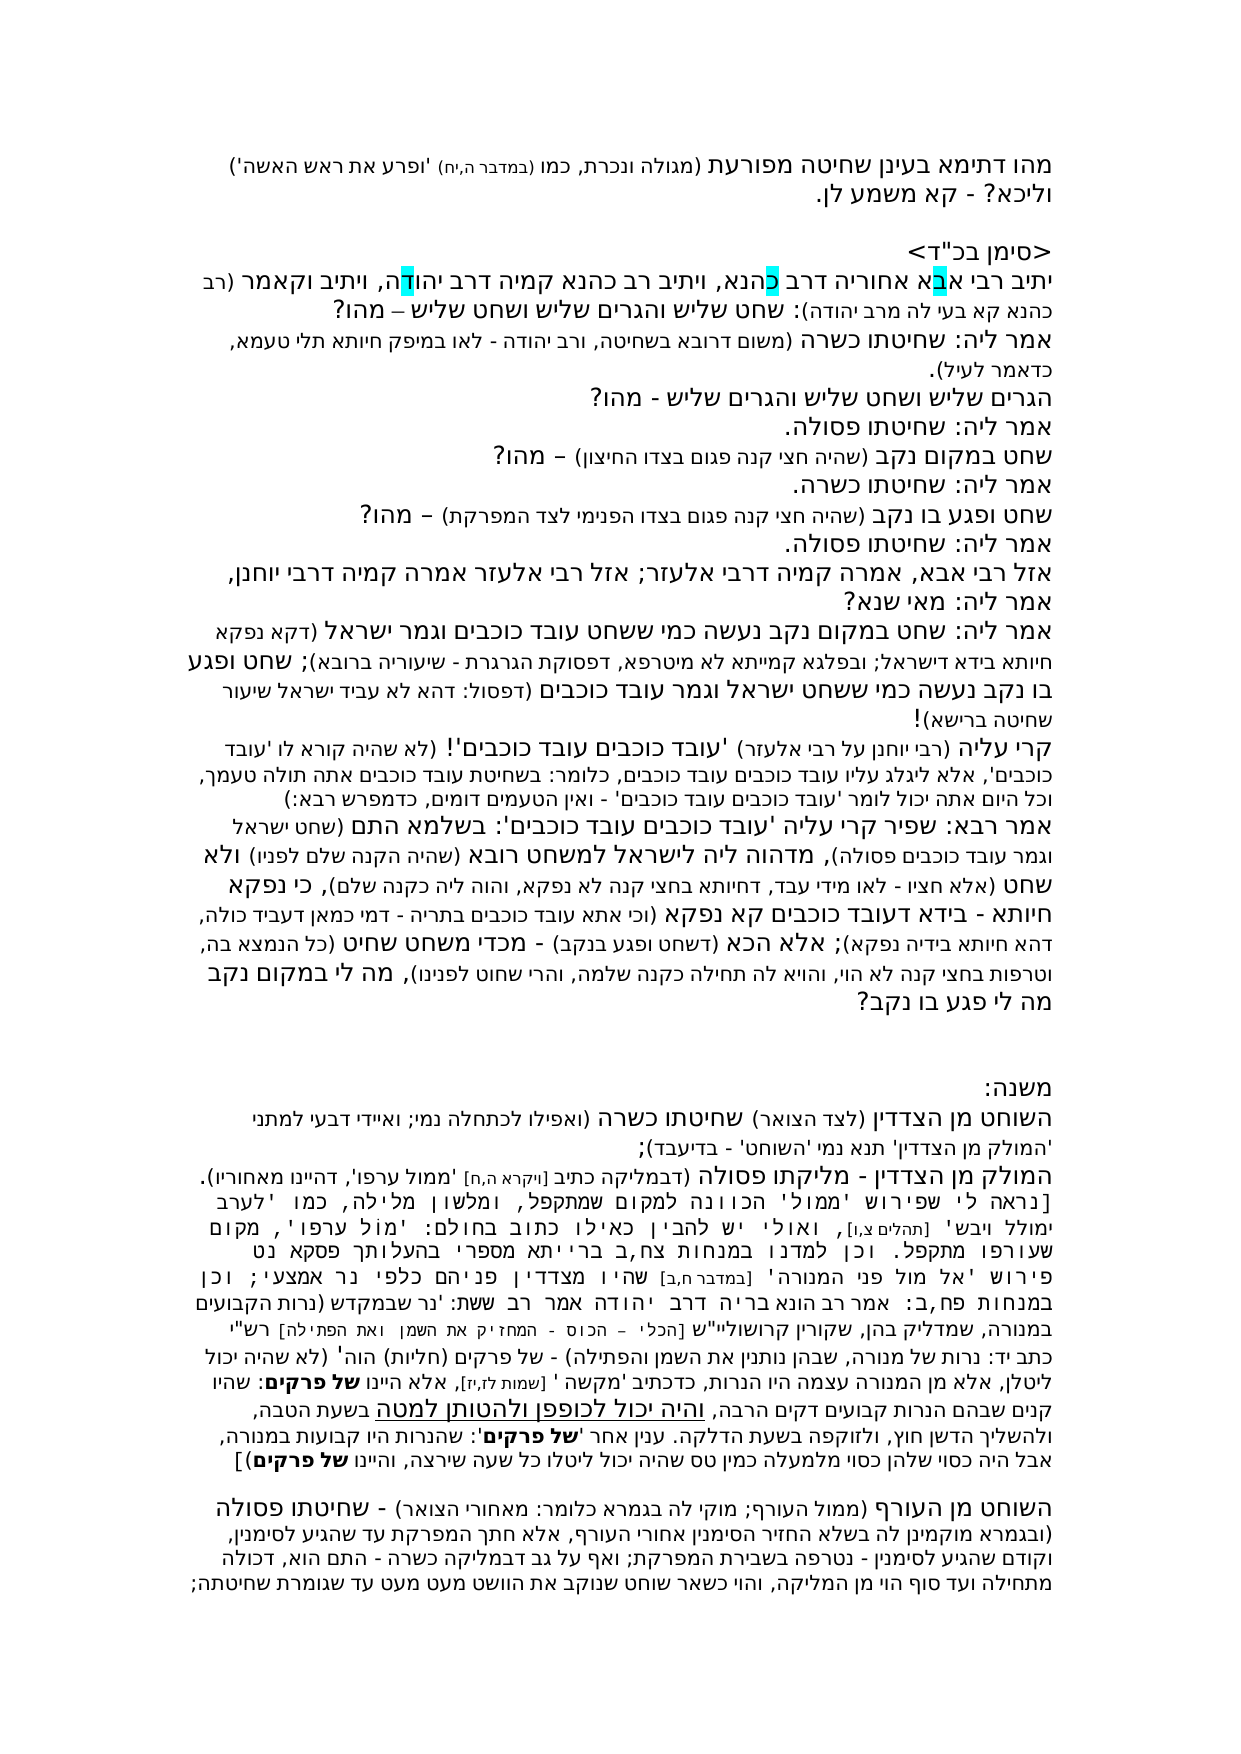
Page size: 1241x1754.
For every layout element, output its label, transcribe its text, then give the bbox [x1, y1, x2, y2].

text הגרים שליש ושחט שליש והגרים שליש - מהו? [187, 383, 1053, 412]
text המולק מן הצדדין - מליקתו פסולה (דבמליקה כתיב [ויקרא ה,ח] 'ממול ערפו', דהיינו מאחוריו). [187, 1161, 1053, 1190]
text [נראה לי שפירוש 'ממול' הכוונה למקום שמתקפל, ומלשון מלילה, כמו 'לערב ימולל ויבש' [תהלים צ,ו], ואולי יש להבין כאילו כתוב בחולם: 'מוֹל ערפו', מקום שעורפו מתקפל. וכן למדנו במנחות צח,ב ברייתא מספרי בהעלותך פסקא נט פירוש 'אל מול פני המנורה' [במדבר ח,ב] שהיו מצדדין פניהם כלפי נר אמצעי; וכן במנחות פח,ב: אמר רב הונא בריה דרב יהודה אמר רב ששת: 'נר שבמקדש (נרות הקבועים במנורה, שמדליק בהן, שקורין קרושוליי"ש [הכלי – הכוס - המחזיק את השמן ואת הפתילה] רש"י כתב יד: נרות של מנורה, שבהן נותנין את השמן והפתילה) - של פרקים (חליות) הוה' (לא שהיה יכול ליטלן, אלא מן המנורה עצמה היו הנרות, כדכתיב 'מקשה ' [שמות לז,יז], אלא היינו של פרקים: שהיו קנים שבהם הנרות קבועים דקים הרבה, והיה יכול לכופפן ולהטותן למטה בשעת הטבה, ולהשליך הדשן חוץ, ולזוקפה בשעת הדלקה. ענין אחר 'של פרקים': שהנרות היו קבועות במנורה, אבל היה כסוי שלהן כסוי מלמעלה כמין טס שהיה יכול ליטלו כל שעה שירצה, והיינו של פרקים)] [187, 1190, 1053, 1474]
text קרי עליה (רבי יוחנן על רבי אלעזר) 'עובד כוכבים עובד כוכבים'! (לא שהיה קורא לו 'עובד כוכבים', אלא ליגלג עליו עובד כוכבים עובד כוכבים, כלומר: בשחיטת עובד כוכבים אתה תולה טעמך, וכל היום אתה יכול לומר 'עובד כוכבים עובד כוכבים' - ואין הטעמים דומים, כדמפרש רבא:) [187, 733, 1053, 811]
text השוחט מן הצדדין (לצד הצואר) שחיטתו כשרה (ואפילו לכתחלה נמי; ואיידי דבעי למתני 'המולק מן הצדדין' תנא נמי 'השוחט' - בדיעבד); [187, 1103, 1053, 1161]
text אמר ליה: שחיטתו כשרה. [187, 471, 1053, 500]
text מהו דתימא בעינן שחיטה מפורעת (מגולה ונכרת, כמו (במדבר ה,יח) 'ופרע את ראש האשה') וליכא? - קא משמע לן. [187, 150, 1053, 208]
text אמר ליה: שחיטתו פסולה. [187, 412, 1053, 441]
text אמר ליה: שחיטתו פסולה. [187, 529, 1053, 558]
text אמר ליה: שחיטתו כשרה (משום דרובא בשחיטה, ורב יהודה - לאו במיפק חיותא תלי טעמא, כדאמר לעיל). [187, 325, 1053, 383]
text השוחט מן העורף (ממול העורף; מוקי לה בגמרא כלומר: מאחורי הצואר) - שחיטתו פסולה (ובגמרא מוקמינן לה בשלא החזיר הסימנין אחורי העורף, אלא חתך המפרקת עד שהגיע לסימנין, וקודם שהגיע לסימנין - נטרפה בשבירת המפרקת; ואף על גב דבמליקה כשרה - התם הוא, דכולה מתחילה ועד סוף הוי מן המליקה, והוי כשאר שוחט שנוקב את הוושט מעט מעט עד שגומרת שחיטתה; [187, 1493, 1053, 1595]
text אזל רבי אבא, אמרה קמיה דרבי אלעזר; אזל רבי אלעזר אמרה קמיה דרבי יוחנן, אמר ליה: מאי שנא? [187, 558, 1053, 617]
text אמר רבא: שפיר קרי עליה 'עובד כוכבים עובד כוכבים': בשלמא התם (שחט ישראל וגמר עובד כוכבים פסולה), מדהוה ליה לישראל למשחט רובא (שהיה הקנה שלם לפניו) ולא שחט (אלא חציו - לאו מידי עבד, דחיותא בחצי קנה לא נפקא, והוה ליה כקנה שלם), כי נפקא חיותא - בידא דעובד כוכבים קא נפקא (וכי אתא עובד כוכבים בתריה - דמי כמאן דעביד כולה, דהא חיותא בידיה נפקא); אלא הכא (דשחט ופגע בנקב) - מכדי משחט שחיט (כל הנמצא בה, וטרפות בחצי קנה לא הוי, והויא לה תחילה כקנה שלמה, והרי שחוט לפנינו), מה לי במקום נקב מה לי פגע בו נקב? [187, 811, 1053, 1016]
text <סימן בכ"ד> [187, 237, 1053, 266]
text יתיב רבי אבא אחוריה דרב כהנא, ויתיב רב כהנא קמיה דרב יהודה, ויתיב וקאמר (רב כהנא קא בעי לה מרב יהודה): שחט שליש והגרים שליש ושחט שליש – מהו? [187, 266, 1053, 325]
text משנה: [187, 1074, 1053, 1103]
text שחט ופגע בו נקב (שהיה חצי קנה פגום בצדו הפנימי לצד המפרקת) – מהו? [187, 500, 1053, 529]
text שחט במקום נקב (שהיה חצי קנה פגום בצדו החיצון) – מהו? [187, 441, 1053, 471]
text אמר ליה: שחט במקום נקב נעשה כמי ששחט עובד כוכבים וגמר ישראל (דקא נפקא חיותא בידא דישראל; ובפלגא קמייתא לא מיטרפא, דפסוקת הגרגרת - שיעוריה ברובא); שחט ופגע בו נקב נעשה כמי ששחט ישראל וגמר עובד כוכבים (דפסול: דהא לא עביד ישראל שיעור שחיטה ברישא)! [187, 617, 1053, 733]
